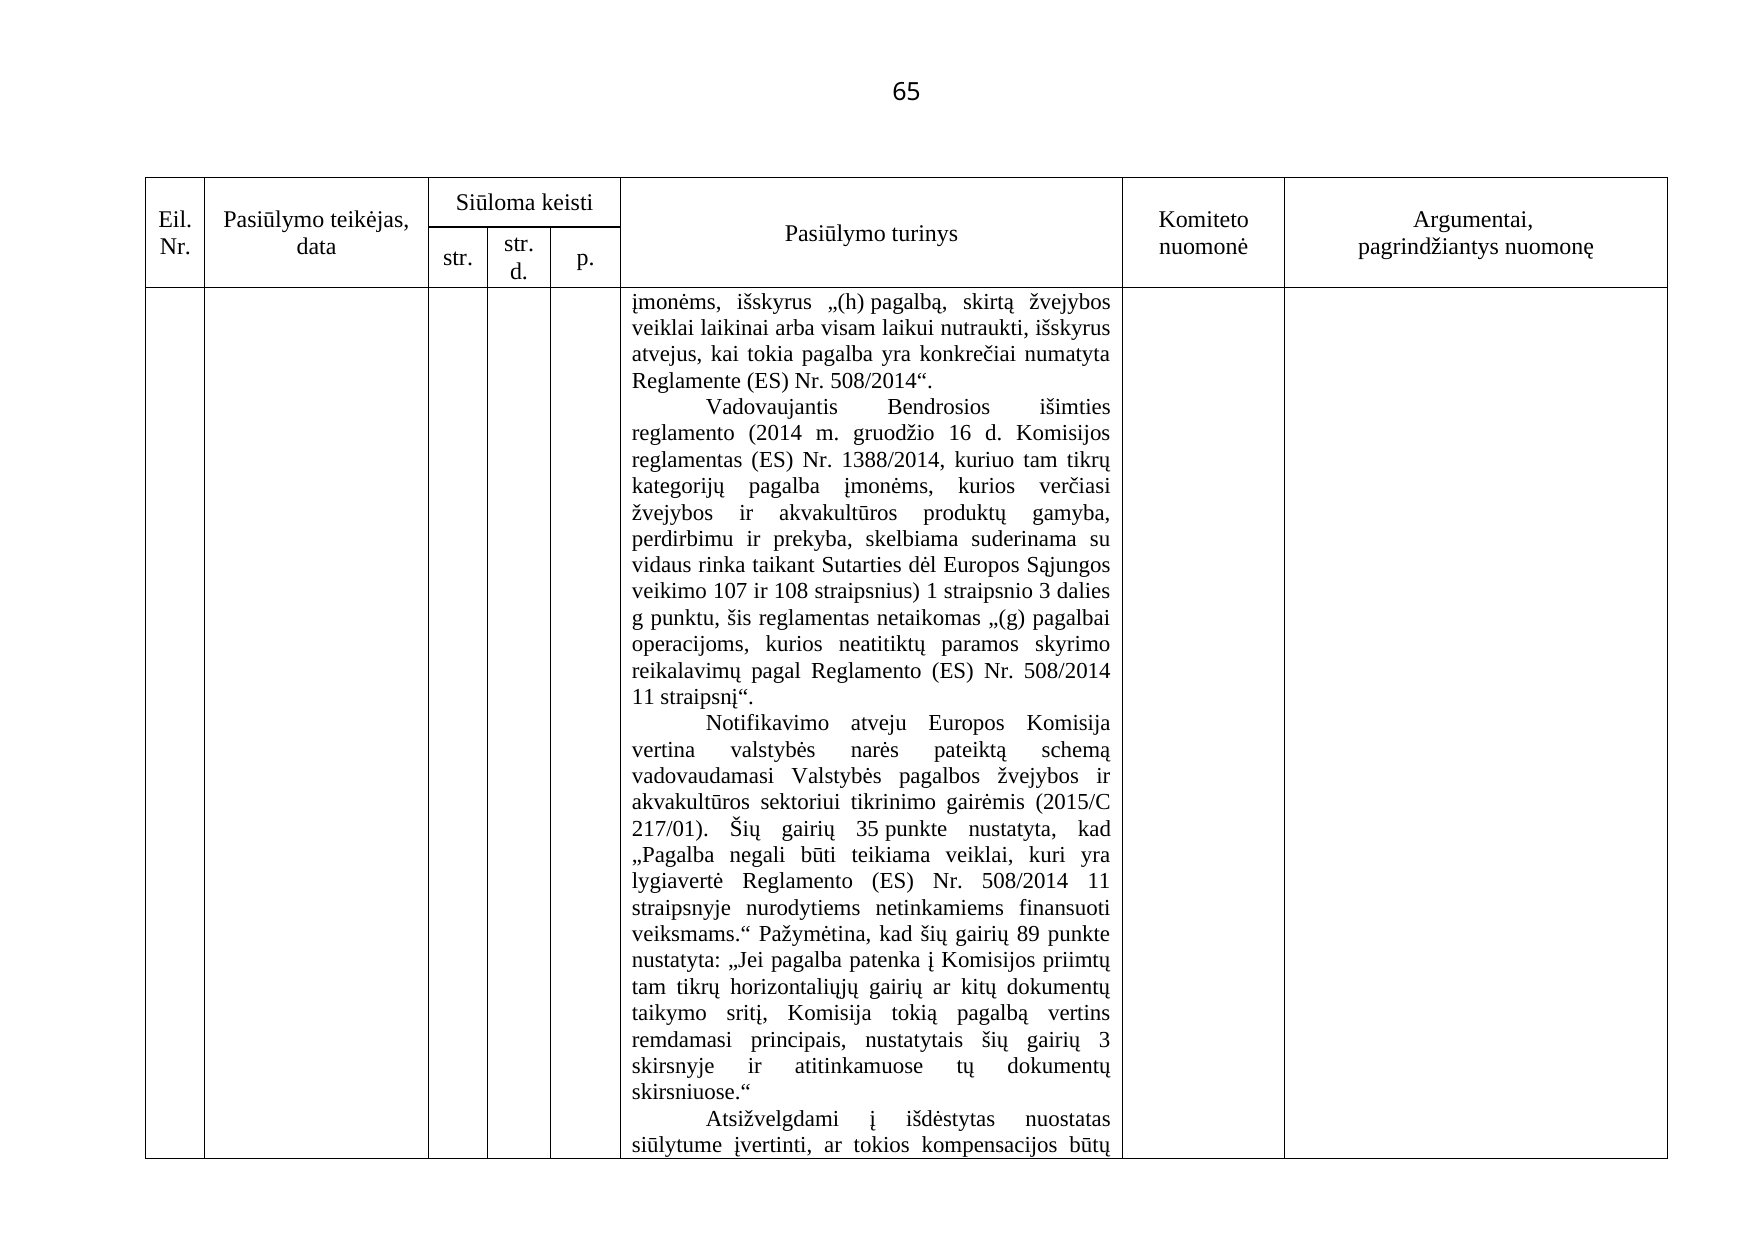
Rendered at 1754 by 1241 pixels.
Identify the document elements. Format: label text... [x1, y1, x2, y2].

table_header Eil. Nr. [146, 178, 204, 287]
table_cell [429, 288, 487, 1157]
table_header Komiteto nuomonė [1123, 178, 1284, 287]
table_cell [551, 288, 620, 1157]
table_cell str. [429, 228, 487, 287]
table_header Argumentai, pagrindžiantys nuomonę [1285, 178, 1667, 287]
table_header Pasiūlymo teikėjas, data [205, 178, 428, 287]
table_header Siūloma keisti [429, 178, 620, 226]
table_cell [1285, 288, 1667, 1157]
table_cell [146, 288, 204, 1157]
table_cell p. [551, 228, 620, 287]
table_cell [488, 288, 550, 1157]
table_cell [205, 288, 428, 1157]
table_cell [1123, 288, 1284, 1157]
table_cell įmonėms, išskyrus „(h) pagalbą, skirtą žvejybos veiklai laikinai arba visam laikui nutraukti, išskyrus atvejus, kai tokia pagalba yra konkrečiai numatyta Reglamente (ES) Nr. 508/2014“. Vadovaujantis Bendrosios išimties reglamento (2014 m. gruodžio 16 d. Komisijos reglamentas (ES) Nr. 1388/2014, kuriuo tam tikrų kategorijų pagalba įmonėms, kurios verčiasi žvejybos ir akvakultūros produktų gamyba, perdirbimu ir prekyba, skelbiama suderinama su vidaus rinka taikant Sutarties dėl Europos Sąjungos veikimo 107 ir 108 straipsnius) 1 straipsnio 3 dalies g punktu, šis reglamentas netaikomas „(g) pagalbai operacijoms, kurios neatitiktų paramos skyrimo reikalavimų pagal Reglamento (ES) Nr. 508/2014 11 straipsnį“. Notifikavimo atveju Europos Komisija vertina valstybės narės pateiktą schemą vadovaudamasi Valstybės pagalbos žvejybos ir akvakultūros sektoriui tikrinimo gairėmis (2015/C 217/01). Šių gairių 35 punkte nustatyta, kad „Pagalba negali būti teikiama veiklai, kuri yra lygiavertė Reglamento (ES) Nr. 508/2014 11 straipsnyje nurodytiems netinkamiems finansuoti veiksmams.“ Pažymėtina, kad šių gairių 89 punkte nustatyta: „Jei pagalba patenka į Komisijos priimtų tam tikrų horizontaliųjų gairių ar kitų dokumentų taikymo sritį, Komisija tokią pagalbą vertins remdamasi principais, nustatytais šių gairių 3 skirsnyje ir atitinkamuose tų dokumentų skirsniuose.“ Atsižvelgdami į išdėstytas nuostatas siūlytume įvertinti, ar tokios kompensacijos būtų [621, 288, 1122, 1157]
table_header Pasiūlymo turinys [621, 178, 1122, 287]
table_cell str. d. [488, 228, 550, 287]
